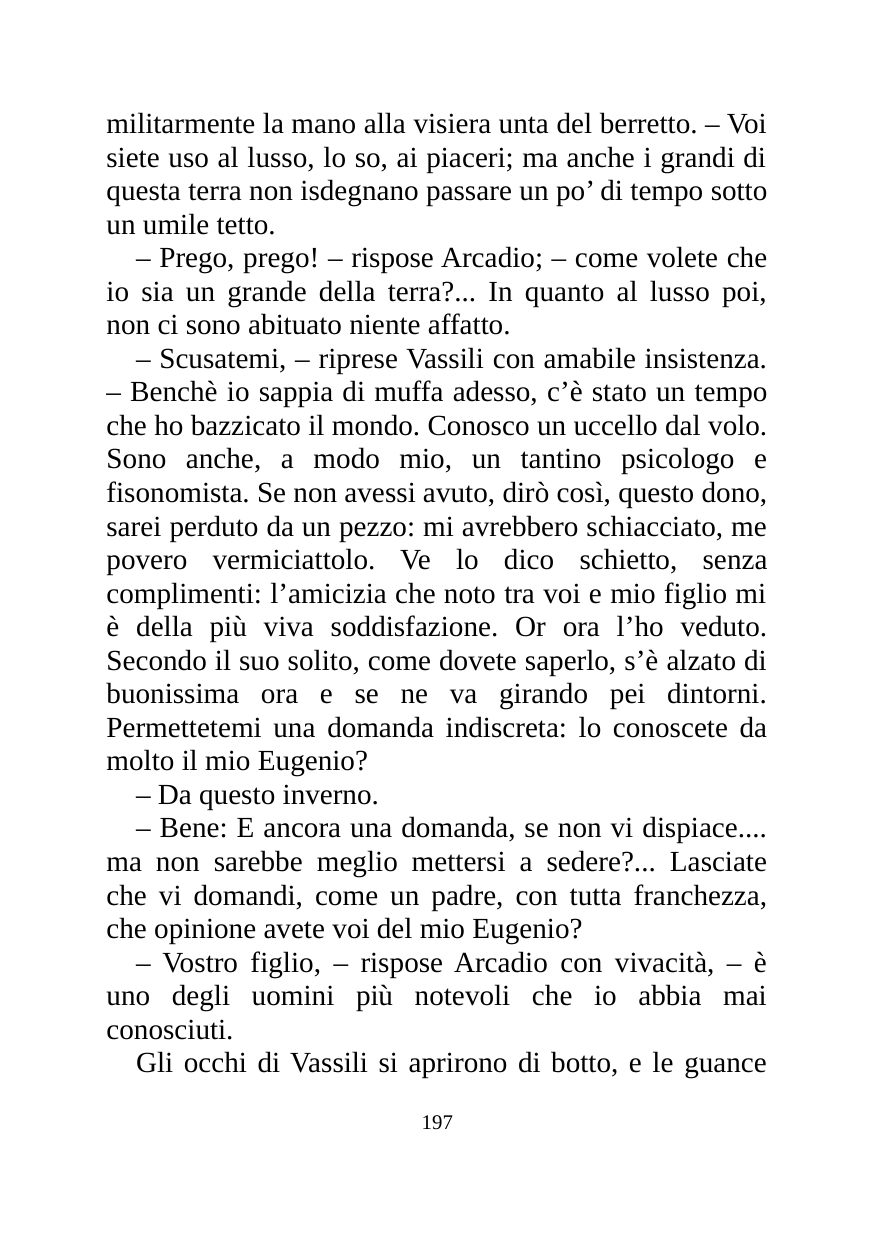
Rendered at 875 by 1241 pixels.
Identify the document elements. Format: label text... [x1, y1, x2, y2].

text – Prego, prego! – rispose Arcadio; – come volete che io sia un grande della terra?... In quanto al lusso poi, non ci sono abituato niente affatto. [106, 240, 768, 341]
text Gli occhi di Vassili si aprirono di botto, e le guance [106, 1045, 768, 1079]
text militarmente la mano alla visiera unta del berretto. – Voi siete uso al lusso, lo so, ai piaceri; ma anche i grandi di questa terra non isdegnano passare un po’ di tempo sotto un umile tetto. [106, 106, 768, 240]
text – Vostro figlio, – rispose Arcadio con vivacità, – è uno degli uomini più notevoli che io abbia mai conosciuti. [106, 945, 768, 1045]
text – Da questo inverno. [106, 777, 768, 811]
text – Bene: E ancora una domanda, se non vi dispiace.... ma non sarebbe meglio mettersi a sedere?... Lasciate che vi domandi, come un padre, con tutta franchezza, che opinione avete voi del mio Eugenio? [106, 811, 768, 945]
text – Scusatemi, – riprese Vassili con amabile insistenza. – Benchè io sappia di muffa adesso, c’è stato un tempo che ho bazzicato il mondo. Conosco un uccello dal volo. Sono anche, a modo mio, un tantino psicologo e fisonomista. Se non avessi avuto, dirò così, questo dono, sarei perduto da un pezzo: mi avrebbero schiacciato, me povero vermiciattolo. Ve lo dico schietto, senza complimenti: l’amicizia che noto tra voi e mio figlio mi è della più viva soddisfazione. Or ora l’ho veduto. Secondo il suo solito, come dovete saperlo, s’è alzato di buonissima ora e se ne va girando pei dintorni. Permettetemi una domanda indiscreta: lo conoscete da molto il mio Eugenio? [106, 341, 768, 777]
